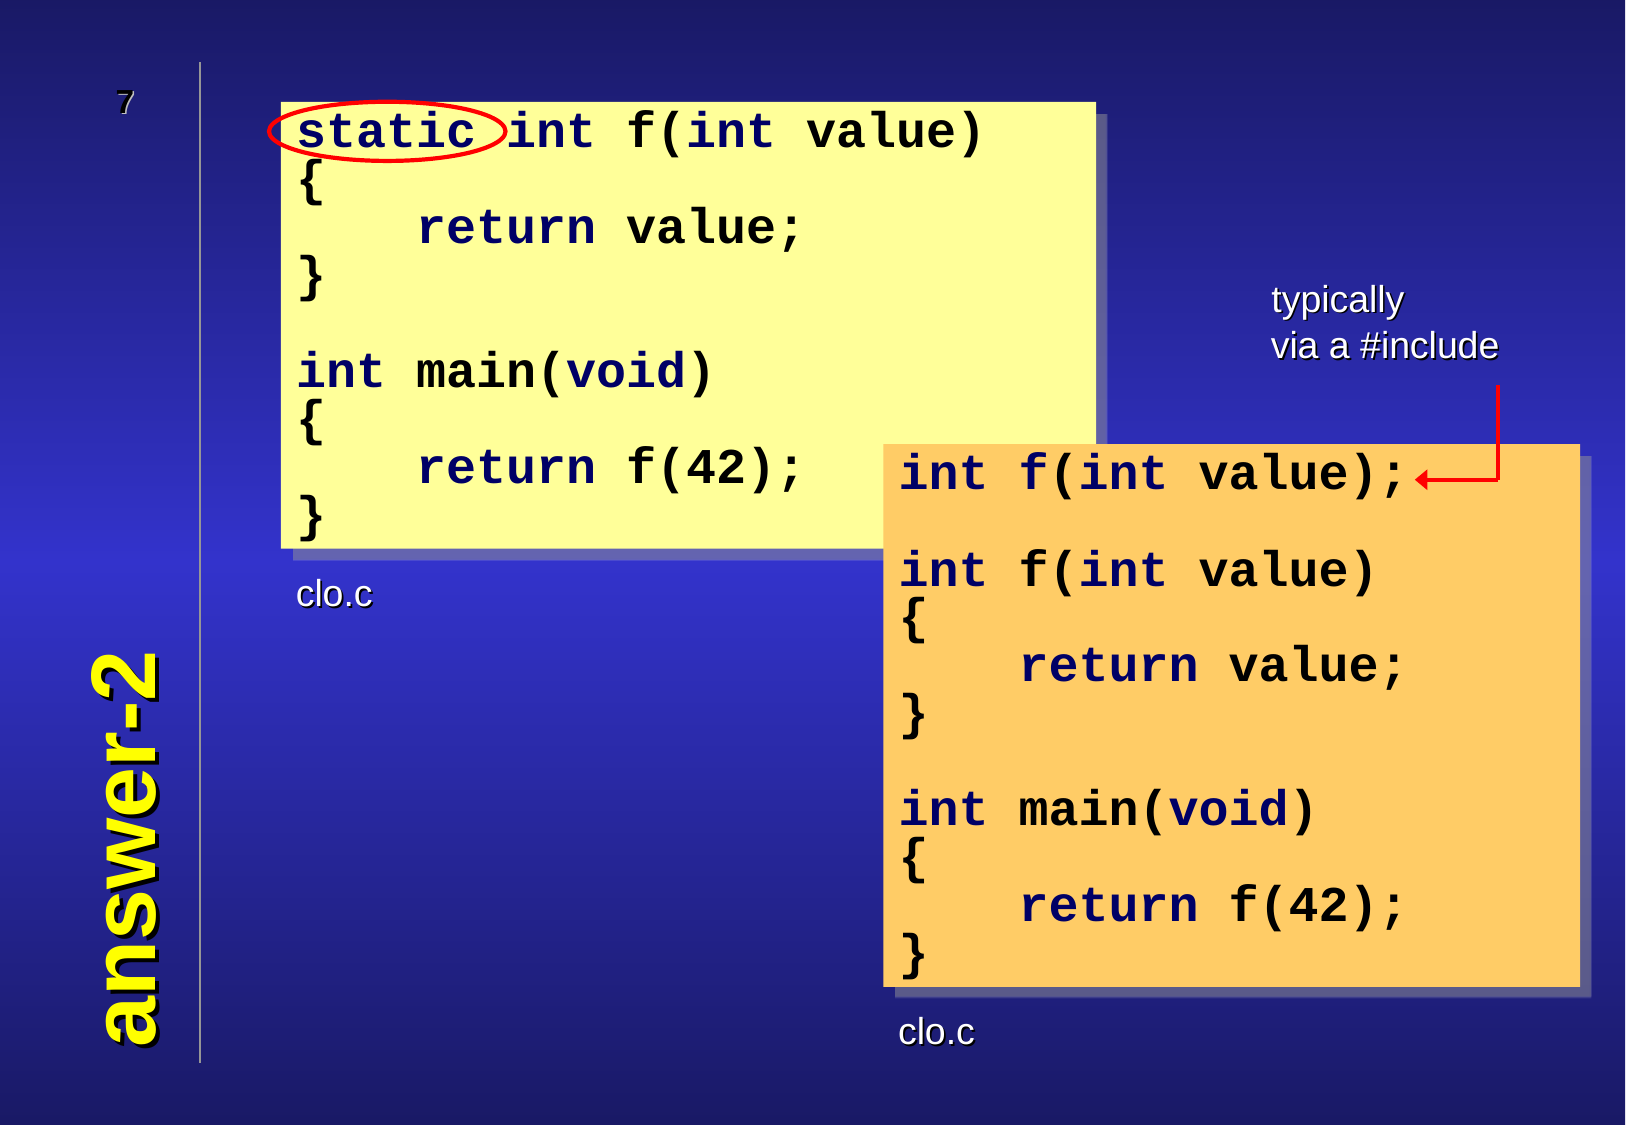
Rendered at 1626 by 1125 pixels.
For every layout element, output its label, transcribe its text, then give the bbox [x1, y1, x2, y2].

text_box static int f(int value) { return value; } int main(void) { return f(42); } [280, 101, 1097, 549]
text_box static int f(int value) { return value; } int main(void) { return f(42); } [280, 104, 503, 158]
text_box clo.c [280, 561, 541, 622]
text_box int f(int value); int f(int value) { return value; } int main(void) { return f(42); } [883, 444, 1581, 987]
text_box clo.c [883, 999, 1143, 1060]
list [212, 62, 1550, 1063]
title answer-2 [50, 187, 188, 1063]
text_box typically [1190, 267, 1486, 328]
list [272, 122, 280, 140]
text_box via a #include [1237, 313, 1533, 374]
